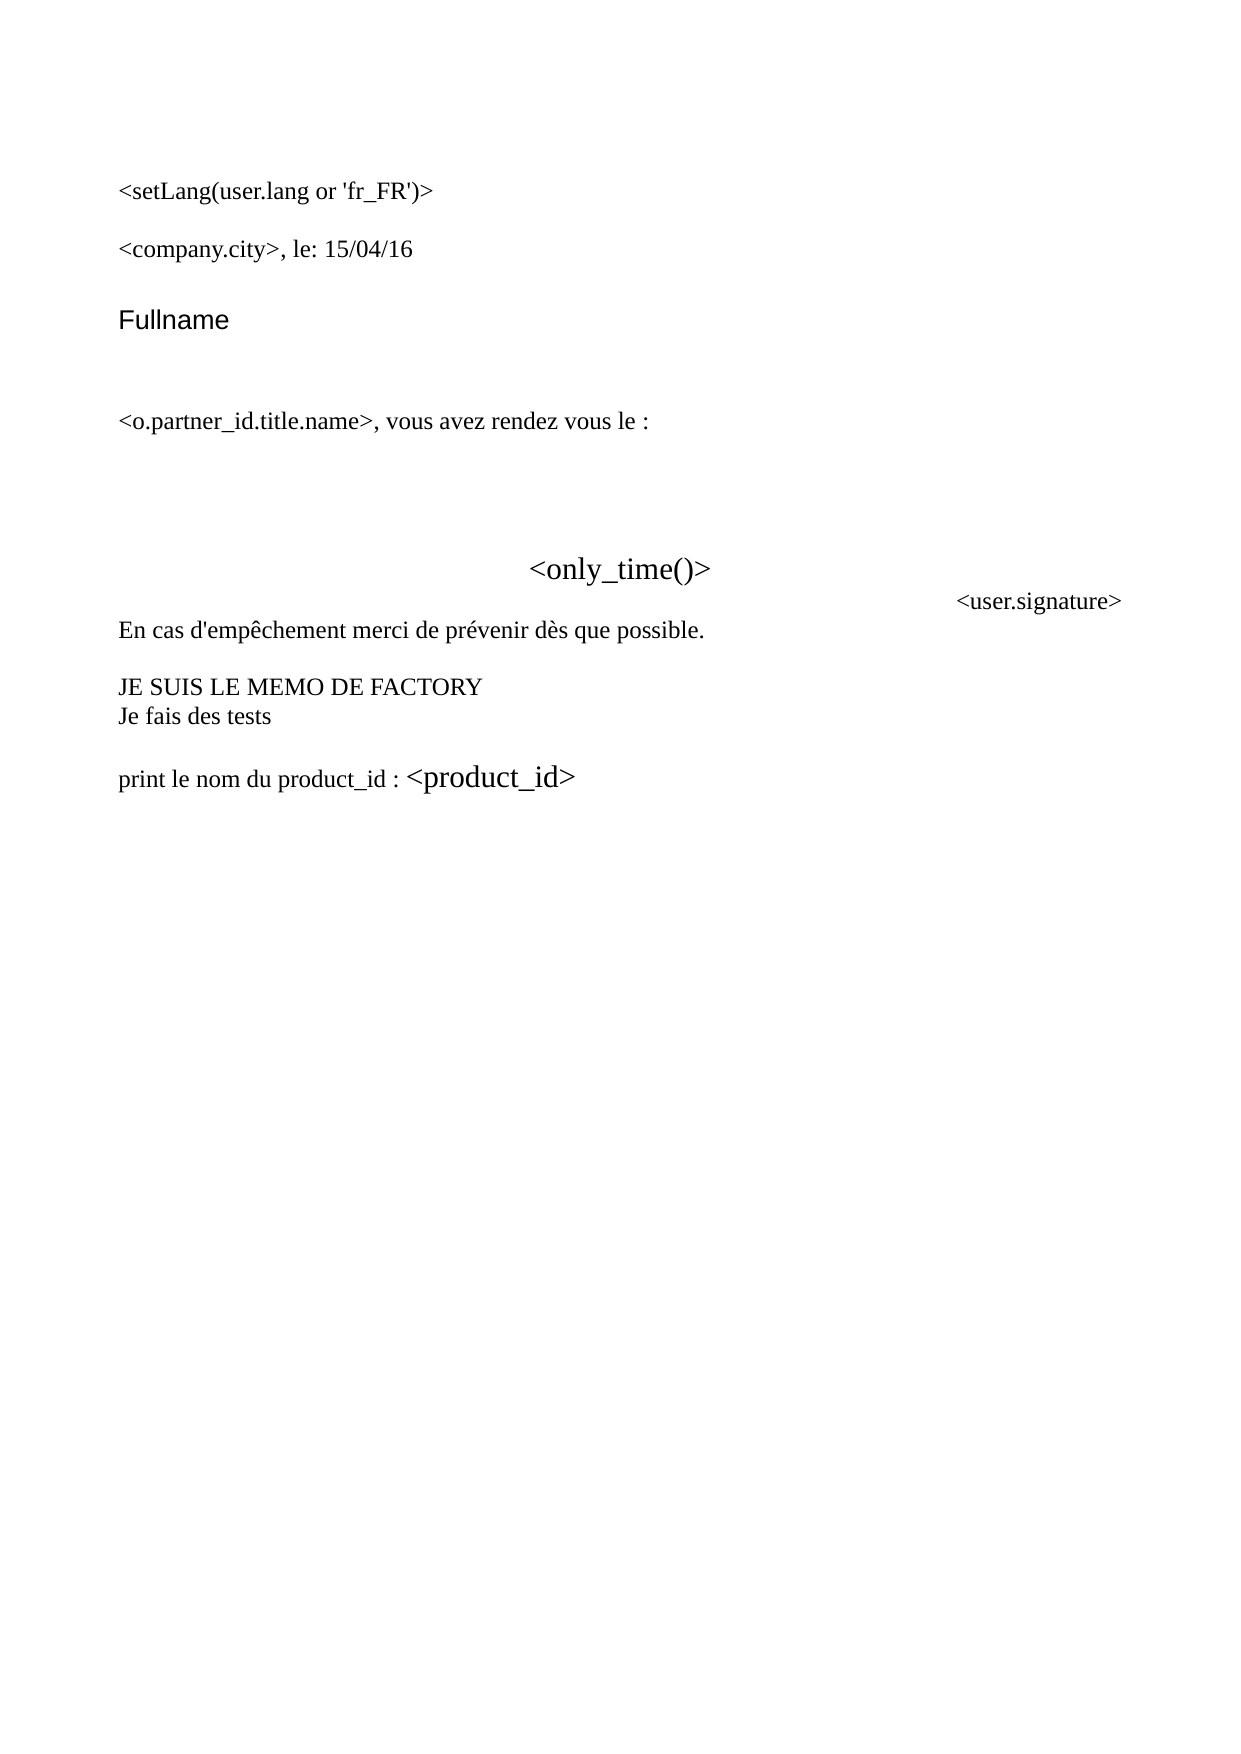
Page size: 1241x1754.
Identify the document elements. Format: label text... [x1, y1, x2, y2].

text print le nom du product_id : <product_id> [118, 758, 1122, 794]
text JE SUIS LE MEMO DE FACTORY [118, 672, 1122, 701]
text En cas d'empêchement merci de prévenir dès que possible. [118, 615, 1122, 643]
text <o.partner_id.title.name>, vous avez rendez vous le : [118, 406, 1122, 435]
text <setLang(user.lang or 'fr_FR')> [118, 176, 1122, 205]
subtitle Fullname [118, 304, 1122, 336]
text Je fais des tests [118, 701, 1122, 730]
text <only_time()> [118, 550, 1122, 586]
text <user.signature> [118, 586, 1122, 615]
text <company.city>, le: 15/04/16 [118, 234, 1122, 263]
